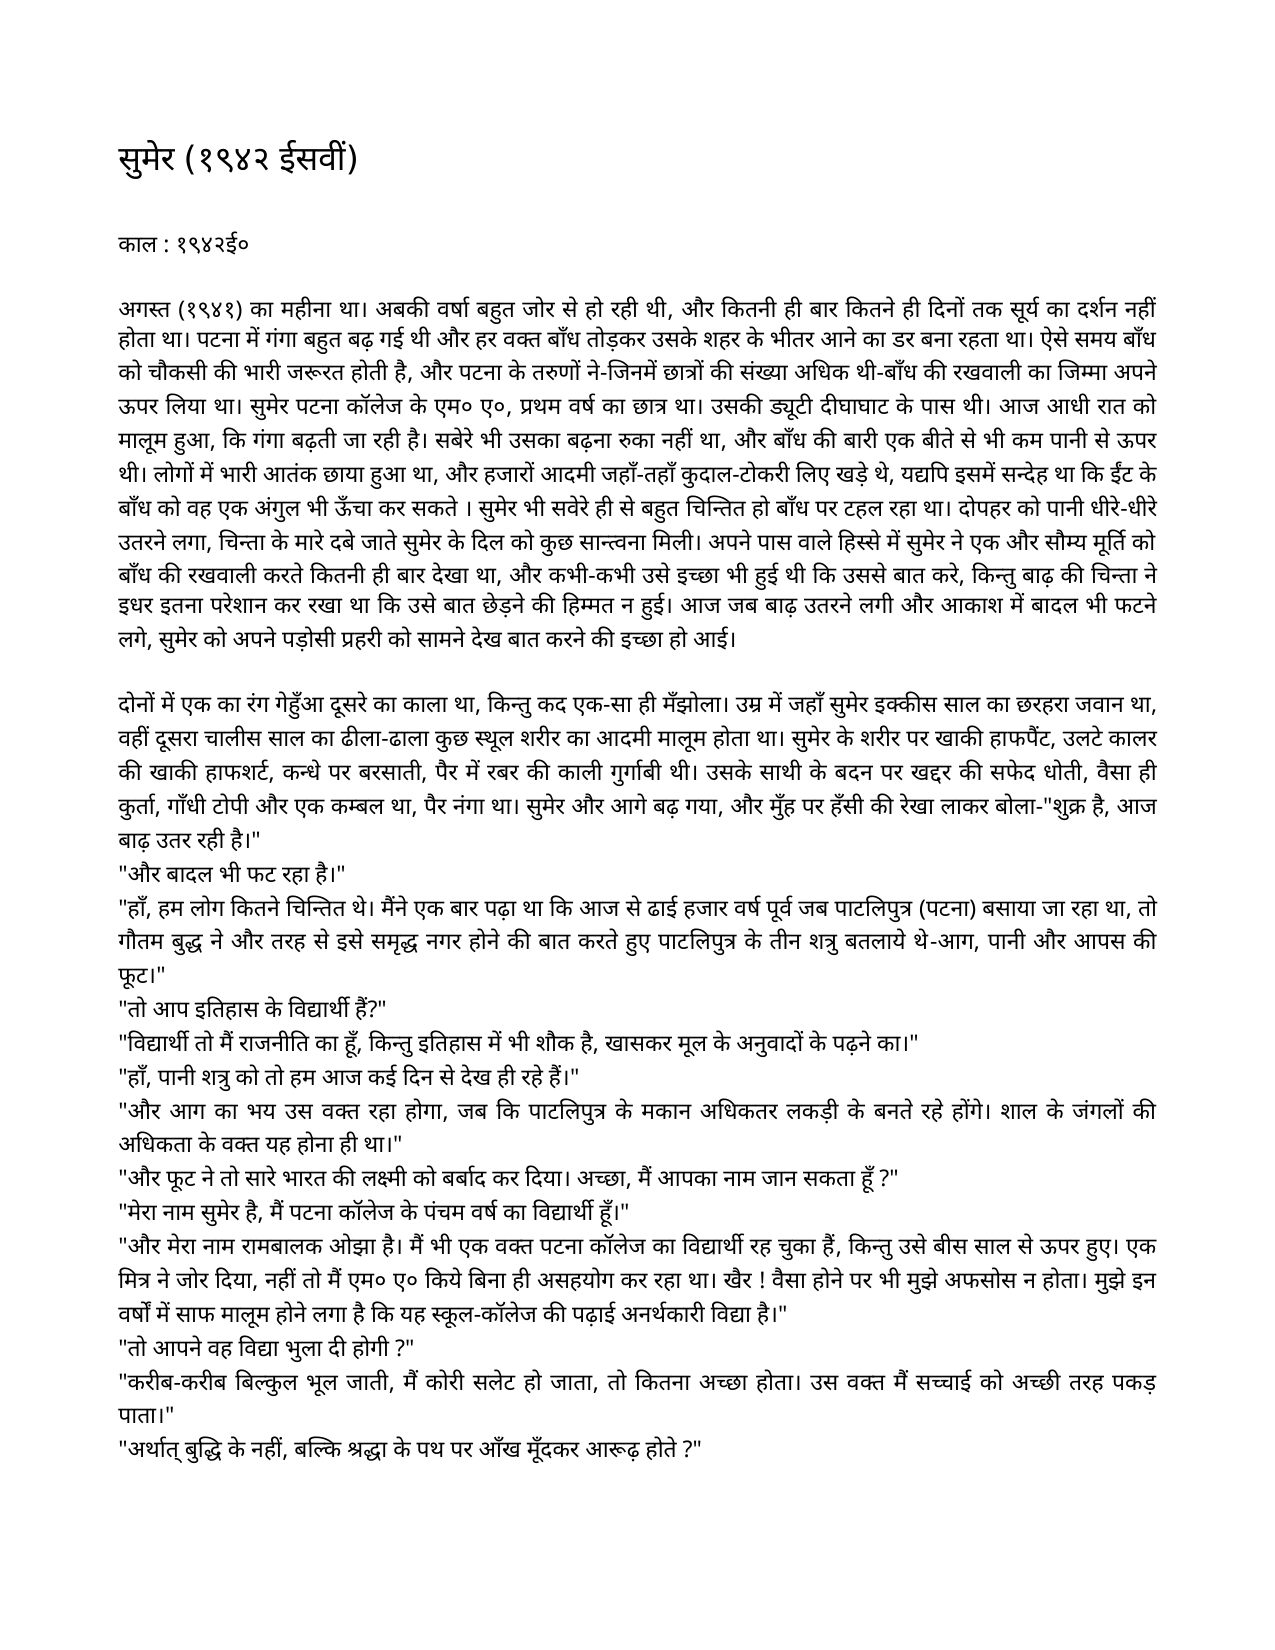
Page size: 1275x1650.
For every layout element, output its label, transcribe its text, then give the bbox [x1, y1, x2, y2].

text "विद्यार्थी तो मैं राजनीति का हूँ, किन्तु इतिहास में भी शौक है, खासकर मूल के अनुवादों के पढ़ने का।" [118, 1027, 1157, 1061]
text "और बादल भी फट रहा है।" [118, 858, 1157, 891]
subtitle सुमेर (१९४२ ईसवीं) [118, 139, 1157, 184]
text "तो आप इतिहास के विद्यार्थी हैं?" [118, 993, 1157, 1027]
text "और आग का भय उस वक्त रहा होगा, जब कि पाटलिपुत्र के मकान अधिकतर लकड़ी के बनते रहे होंगे। शाल के जंगलों की अधिकता के वक्त यह होना ही था।" [118, 1094, 1157, 1162]
text "मेरा नाम सुमेर है, मैं पटना कॉलेज के पंचम वर्ष का विद्यार्थी हूँ।" [118, 1196, 1157, 1230]
text "करीब-करीब बिल्कुल भूल जाती, मैं कोरी सलेट हो जाता, तो कितना अच्छा होता। उस वक्त मैं सच्चाई को अच्छी तरह पकड़ पाता।" [118, 1365, 1157, 1433]
text काल : १९४२ई० [118, 227, 1157, 261]
text "अर्थात् बुद्धि के नहीं, बल्कि श्रद्धा के पथ पर आँख मूँदकर आरूढ़ होते ?" [118, 1433, 1157, 1467]
text अगस्त (१९४१) का महीना था। अबकी वर्षा बहुत जोर से हो रही थी, और कितनी ही बार कितने ही दिनों तक सूर्य का दर्शन नहीं होता था। पटना में गंगा बहुत बढ़ गई थी और हर वक्त बाँध तोड़कर उसके शहर के भीतर आने का डर बना रहता था। ऐसे समय बाँध को चौकसी की भारी जरूरत होती है, और पटना के तरुणों ने-जिनमें छात्रों की संख्या अधिक थी-बाँध की रखवाली का जिम्मा अपने ऊपर लिया था। सुमेर पटना कॉलेज के एम० ए०, प्रथम वर्ष का छात्र था। उसकी ड्यूटी दीघाघाट के पास थी। आज आधी रात को मालूम हुआ, कि गंगा बढ़ती जा रही है। सबेरे भी उसका बढ़ना रुका नहीं था, और बाँध की बारी एक बीते से भी कम पानी से ऊपर थी। लोगों में भारी आतंक छाया हुआ था, और हजारों आदमी जहाँ-तहाँ कुदाल-टोकरी लिए खड़े थे, यद्यपि इसमें सन्देह था कि ईंट के बाँध को वह एक अंगुल भी ऊँचा कर सकते । सुमेर भी सवेरे ही से बहुत चिन्तित हो बाँध पर टहल रहा था। दोपहर को पानी धीरे-धीरे उतरने लगा, चिन्ता के मारे दबे जाते सुमेर के दिल को कुछ सान्त्वना मिली। अपने पास वाले हिस्से में सुमेर ने एक और सौम्य मूर्ति को बाँध की रखवाली करते कितनी ही बार देखा था, और कभी-कभी उसे इच्छा भी हुई थी कि उससे बात करे, किन्तु बाढ़ की चिन्ता ने इधर इतना परेशान कर रखा था कि उसे बात छेड़ने की हिम्मत न हुई। आज जब बाढ़ उतरने लगी और आकाश में बादल भी फटने लगे, सुमेर को अपने पड़ोसी प्रहरी को सामने देख बात करने की इच्छा हो आई। [118, 293, 1157, 657]
text "और मेरा नाम रामबालक ओझा है। मैं भी एक वक्त पटना कॉलेज का विद्यार्थी रह चुका हैं, किन्तु उसे बीस साल से ऊपर हुए। एक मित्र ने जोर दिया, नहीं तो मैं एम० ए० किये बिना ही असहयोग कर रहा था। खैर ! वैसा होने पर भी मुझे अफसोस न होता। मुझे इन वर्षों में साफ मालूम होने लगा है कि यह स्कूल-कॉलेज की पढ़ाई अनर्थकारी विद्या है।" [118, 1230, 1157, 1332]
text "तो आपने वह विद्या भुला दी होगी ?" [118, 1332, 1157, 1365]
text "और फूट ने तो सारे भारत की लक्ष्मी को बर्बाद कर दिया। अच्छा, मैं आपका नाम जान सकता हूँ ?" [118, 1162, 1157, 1196]
text "हाँ, पानी शत्रु को तो हम आज कई दिन से देख ही रहे हैं।" [118, 1061, 1157, 1094]
text दोनों में एक का रंग गेहुँआ दूसरे का काला था, किन्तु कद एक-सा ही मँझोला। उम्र में जहाँ सुमेर इक्कीस साल का छरहरा जवान था, वहीं दूसरा चालीस साल का ढीला-ढाला कुछ स्थूल शरीर का आदमी मालूम होता था। सुमेर के शरीर पर खाकी हाफपैंट, उलटे कालर की खाकी हाफशर्ट, कन्धे पर बरसाती, पैर में रबर की काली गुर्गाबी थी। उसके साथी के बदन पर खद्दर की सफेद धोती, वैसा ही कुर्ता, गाँधी टोपी और एक कम्बल था, पैर नंगा था। सुमेर और आगे बढ़ गया, और मुँह पर हँसी की रेखा लाकर बोला-"शुक्र है, आज बाढ़ उतर रही है।" [118, 688, 1157, 858]
text "हाँ, हम लोग कितने चिन्तित थे। मैंने एक बार पढ़ा था कि आज से ढाई हजार वर्ष पूर्व जब पाटलिपुत्र (पटना) बसाया जा रहा था, तो गौतम बुद्ध ने और तरह से इसे समृद्ध नगर होने की बात करते हुए पाटलिपुत्र के तीन शत्रु बतलाये थे-आग, पानी और आपस की फूट।" [118, 891, 1157, 993]
